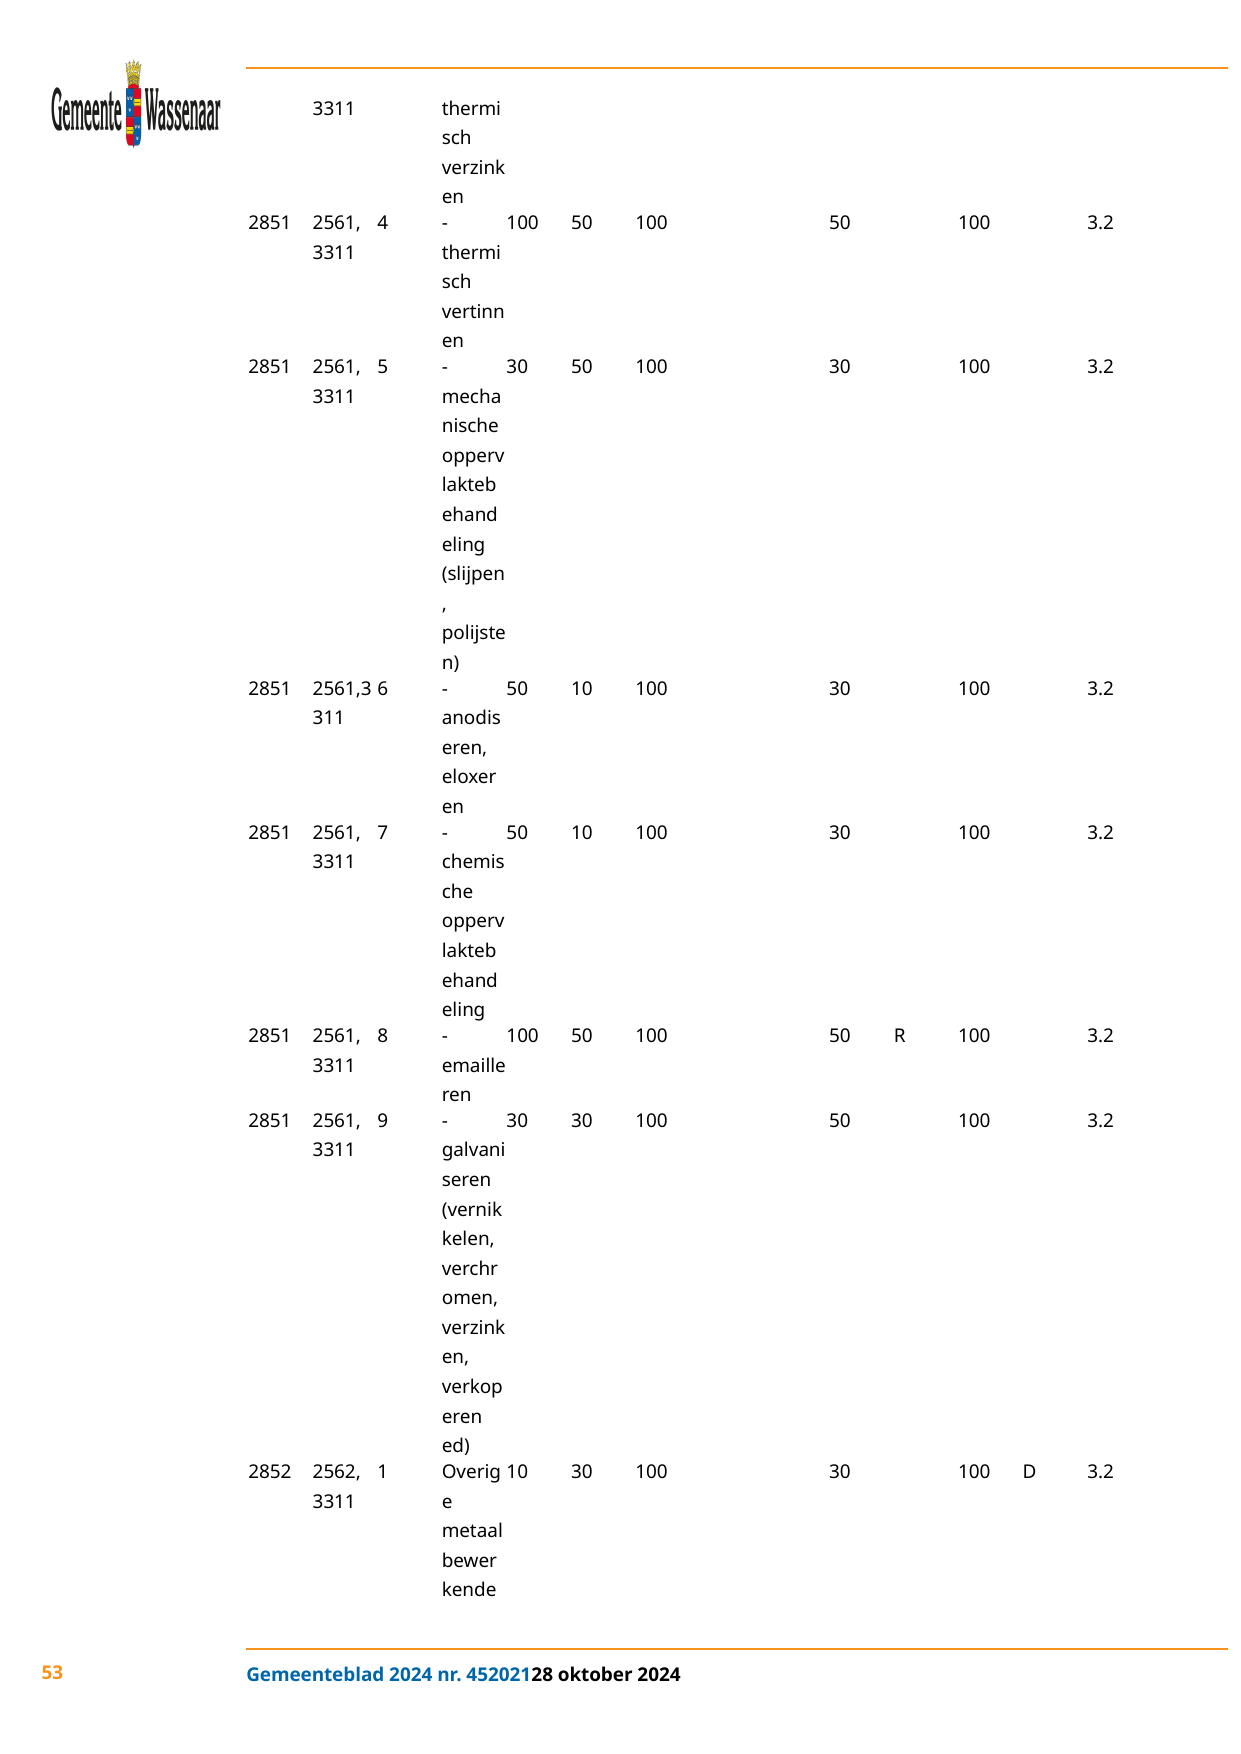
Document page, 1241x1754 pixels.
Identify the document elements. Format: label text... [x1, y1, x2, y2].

table_cell 30 [829, 1458, 893, 1602]
table_cell - anodiseren, eloxeren [442, 675, 506, 819]
table_cell [700, 95, 764, 209]
table_cell 100 [635, 209, 700, 353]
table_cell [700, 1458, 764, 1602]
table_cell [700, 353, 764, 675]
table_cell [1023, 209, 1087, 353]
table_cell 5 [377, 353, 442, 675]
table_cell [894, 353, 958, 675]
table_cell 1 [377, 1458, 442, 1602]
table_cell [764, 1107, 829, 1458]
table_cell [377, 95, 442, 209]
table_cell 2561, 3311 [313, 819, 377, 1022]
table_cell [894, 95, 958, 209]
table_cell 30 [829, 675, 893, 819]
table_cell [894, 1107, 958, 1458]
table_cell R [894, 1022, 958, 1107]
table_cell [248, 95, 312, 209]
table_cell 2561, 3311 [313, 353, 377, 675]
table_cell 10 [506, 1458, 571, 1602]
table_cell [764, 95, 829, 209]
table_cell 100 [958, 1022, 1022, 1107]
table_cell [764, 819, 829, 1022]
table_cell [1023, 353, 1087, 675]
table_cell Overige metaalbewerkende [442, 1458, 506, 1602]
picture [41, 47, 231, 172]
table_cell 100 [635, 1458, 700, 1602]
table_cell [764, 675, 829, 819]
table_cell 50 [571, 209, 635, 353]
table_cell 2851 [248, 353, 312, 675]
table_cell 2851 [248, 1022, 312, 1107]
table_cell [1087, 95, 1152, 209]
table_cell - thermisch verzinken [442, 95, 506, 209]
table_cell [700, 819, 764, 1022]
table_cell [894, 1458, 958, 1602]
table_cell 30 [506, 1107, 571, 1458]
table_cell 3.2 [1087, 675, 1152, 819]
table_cell 3.2 [1087, 1458, 1152, 1602]
table_cell 50 [506, 819, 571, 1022]
table_cell 50 [829, 209, 893, 353]
table_cell 2851 [248, 209, 312, 353]
table_cell 8 [377, 1022, 442, 1107]
table_cell 7 [377, 819, 442, 1022]
table_cell [1023, 819, 1087, 1022]
table_cell 100 [958, 819, 1022, 1022]
table_cell 100 [506, 209, 571, 353]
table_cell 2851 [248, 675, 312, 819]
table_cell 2562, 3311 [313, 1458, 377, 1602]
table_cell - mechanische oppervlaktebehandeling (slijpen, polijsten) [442, 353, 506, 675]
table_cell 100 [635, 675, 700, 819]
table_cell [1023, 1107, 1087, 1458]
table_cell 100 [958, 1458, 1022, 1602]
table_cell 50 [829, 1107, 893, 1458]
table_cell [1023, 675, 1087, 819]
table_cell 30 [571, 1458, 635, 1602]
table_cell 30 [829, 353, 893, 675]
table_cell 50 [571, 353, 635, 675]
table_cell 2561, 3311 [313, 209, 377, 353]
table_cell 2851 [248, 1107, 312, 1458]
table_cell [700, 675, 764, 819]
table_cell 10 [571, 675, 635, 819]
table_cell 2852 [248, 1458, 312, 1602]
table_cell 100 [635, 1107, 700, 1458]
table_cell [894, 209, 958, 353]
table_cell [700, 1107, 764, 1458]
table_cell 30 [829, 819, 893, 1022]
table_cell [506, 95, 571, 209]
table_cell 100 [635, 353, 700, 675]
table_cell 100 [958, 209, 1022, 353]
table_cell [829, 95, 893, 209]
table_cell 50 [571, 1022, 635, 1107]
table_cell - galvaniseren (vernikkelen, verchromen, verzinken, verkoperen ed) [442, 1107, 506, 1458]
table_cell 100 [635, 819, 700, 1022]
table_cell [635, 95, 700, 209]
table_cell - emailleren [442, 1022, 506, 1107]
table_cell 30 [571, 1107, 635, 1458]
table_cell [764, 209, 829, 353]
table_cell 2561, 3311 [313, 1022, 377, 1107]
table_cell [571, 95, 635, 209]
table_cell 100 [635, 1022, 700, 1107]
table_cell 3.2 [1087, 1022, 1152, 1107]
table_cell 3.2 [1087, 209, 1152, 353]
table_cell [894, 819, 958, 1022]
table_cell [700, 1022, 764, 1107]
table_cell 3311 [313, 95, 377, 209]
table_cell 2561,3311 [313, 675, 377, 819]
table_cell 6 [377, 675, 442, 819]
table_cell [700, 209, 764, 353]
table_cell 10 [571, 819, 635, 1022]
table_cell 50 [829, 1022, 893, 1107]
table_cell 3.2 [1087, 819, 1152, 1022]
table_cell [764, 1022, 829, 1107]
table_cell [764, 353, 829, 675]
table_cell [958, 95, 1022, 209]
table_cell 100 [958, 353, 1022, 675]
table_cell [1023, 1022, 1087, 1107]
table_cell [894, 675, 958, 819]
table_cell 3.2 [1087, 1107, 1152, 1458]
table_cell 2851 [248, 819, 312, 1022]
table_cell [1023, 95, 1087, 209]
table_cell 50 [506, 675, 571, 819]
table_cell 100 [958, 675, 1022, 819]
table_cell 2561, 3311 [313, 1107, 377, 1458]
table_cell 30 [506, 353, 571, 675]
table_cell 9 [377, 1107, 442, 1458]
table_cell 3.2 [1087, 353, 1152, 675]
table_cell - chemische oppervlaktebehandeling [442, 819, 506, 1022]
table_cell 100 [958, 1107, 1022, 1458]
table_cell [764, 1458, 829, 1602]
table_cell - thermisch vertinnen [442, 209, 506, 353]
table_cell D [1023, 1458, 1087, 1602]
table_cell 100 [506, 1022, 571, 1107]
table_cell 4 [377, 209, 442, 353]
